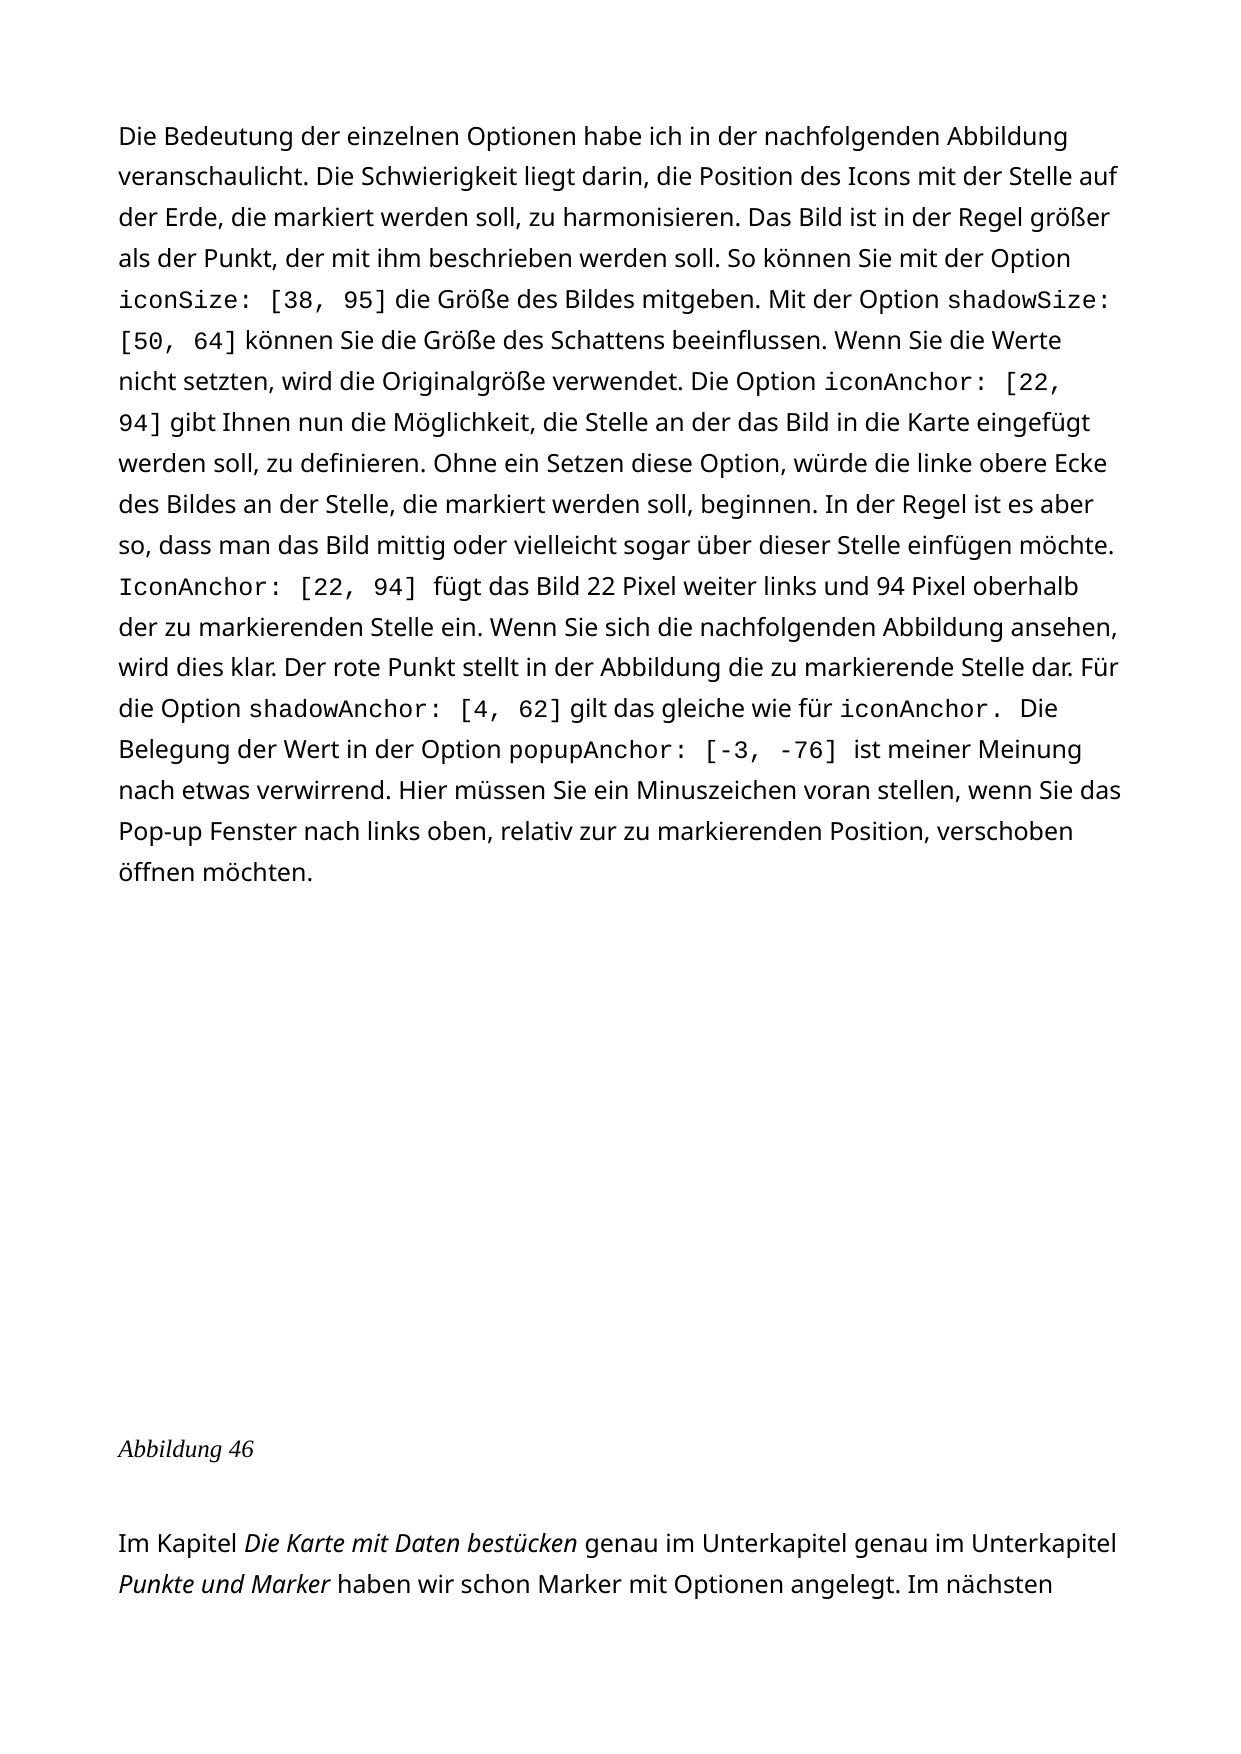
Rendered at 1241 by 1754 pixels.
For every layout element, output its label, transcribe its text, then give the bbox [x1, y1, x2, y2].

text Im Kapitel Die Karte mit Daten bestücken genau im Unterkapitel genau im Unterkapitel Punkte und Marker haben wir schon Marker mit Optionen angelegt. Im nächsten [118, 1526, 1122, 1600]
text Die Bedeutung der einzelnen Optionen habe ich in der nachfolgenden Abbildung veranschaulicht. Die Schwierigkeit liegt darin, die Position des Icons mit der Stelle auf der Erde, die markiert werden soll, zu harmonisieren. Das Bild ist in der Regel größer als der Punkt, der mit ihm beschrieben werden soll. So können Sie mit der Option iconSize: [38, 95] die Größe des Bildes mitgeben. Mit der Option shadowSize: [50, 64] können Sie die Größe des Schattens beeinflussen. Wenn Sie die Werte nicht setzten, wird die Originalgröße verwendet. Die Option iconAnchor: [22, 94] gibt Ihnen nun die Möglichkeit, die Stelle an der das Bild in die Karte eingefügt werden soll, zu definieren. Ohne ein Setzen diese Option, würde die linke obere Ecke des Bildes an der Stelle, die markiert werden soll, beginnen. In der Regel ist es aber so, dass man das Bild mittig oder vielleicht sogar über dieser Stelle einfügen möchte. IconAnchor: [22, 94] fügt das Bild 22 Pixel weiter links und 94 Pixel oberhalb der zu markierenden Stelle ein. Wenn Sie sich die nachfolgenden Abbildung ansehen, wird dies klar. Der rote Punkt stellt in der Abbildung die zu markierende Stelle dar. Für die Option shadowAnchor: [4, 62] gilt das gleiche wie für iconAnchor. Die Belegung der Wert in der Option popupAnchor: [-3, -76] ist meiner Meinung nach etwas verwirrend. Hier müssen Sie ein Minuszeichen voran stellen, wenn Sie das Pop-up Fenster nach links oben, relativ zur zu markierenden Position, verschoben öffnen möchten. [118, 118, 1122, 889]
text Abbildung 46 [118, 922, 1122, 1463]
